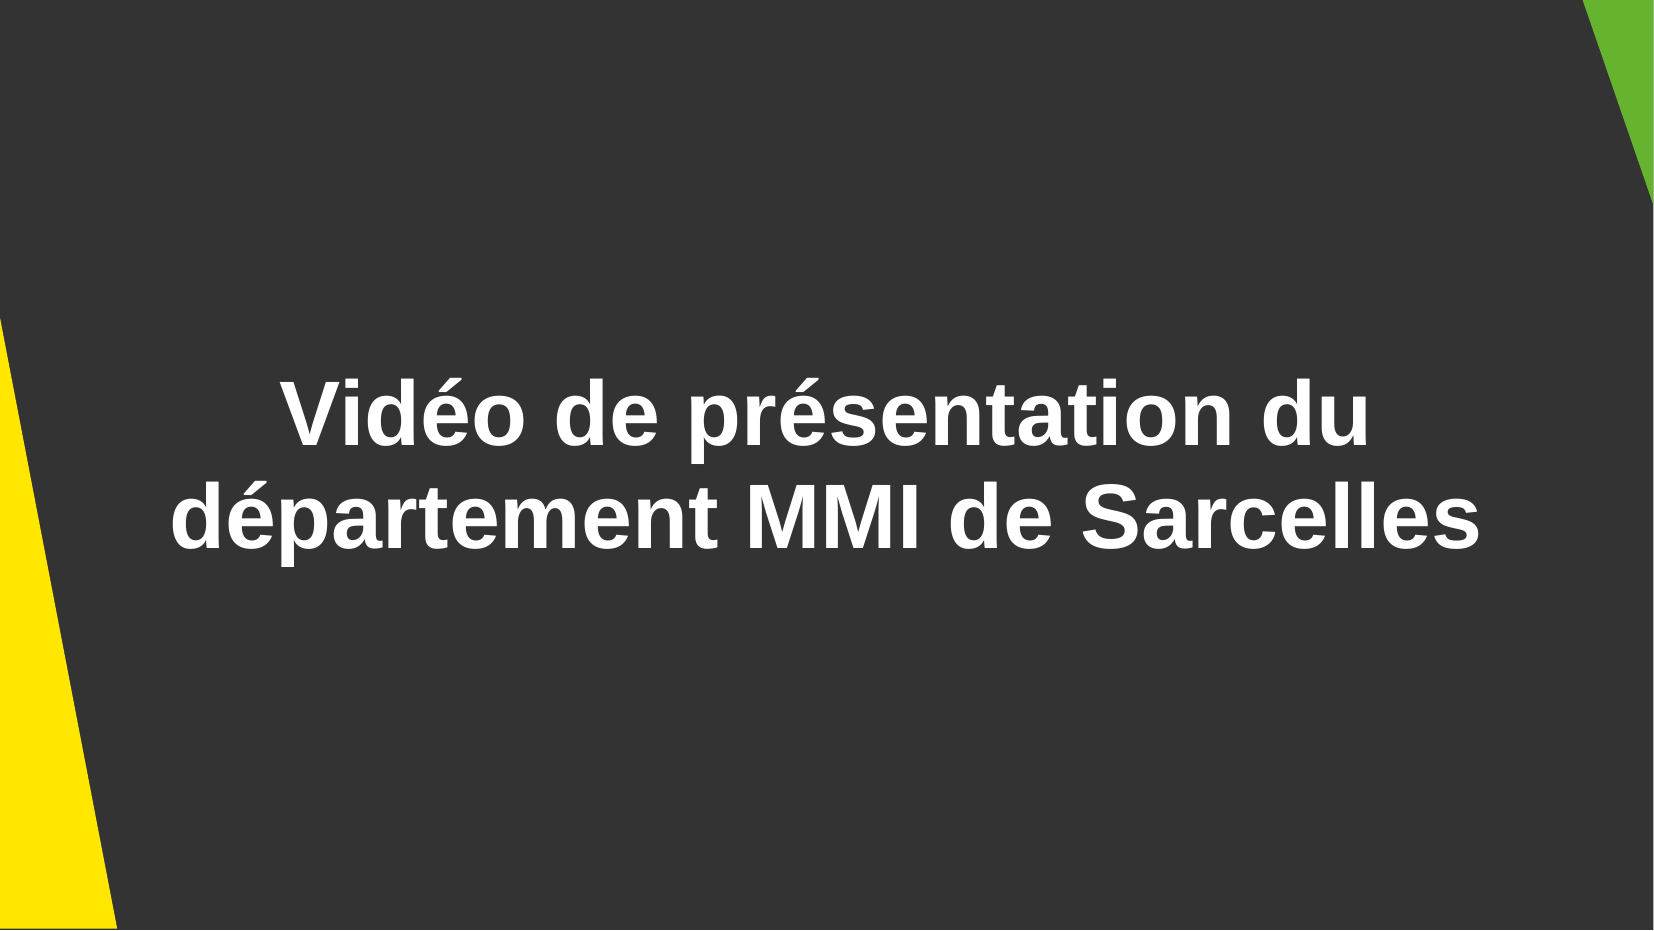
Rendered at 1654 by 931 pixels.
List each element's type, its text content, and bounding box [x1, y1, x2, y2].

text_box [1582, 0, 1654, 207]
title Vidéo de présentation du département MMI de Sarcelles [82, 108, 1571, 822]
text_box [0, 317, 118, 929]
